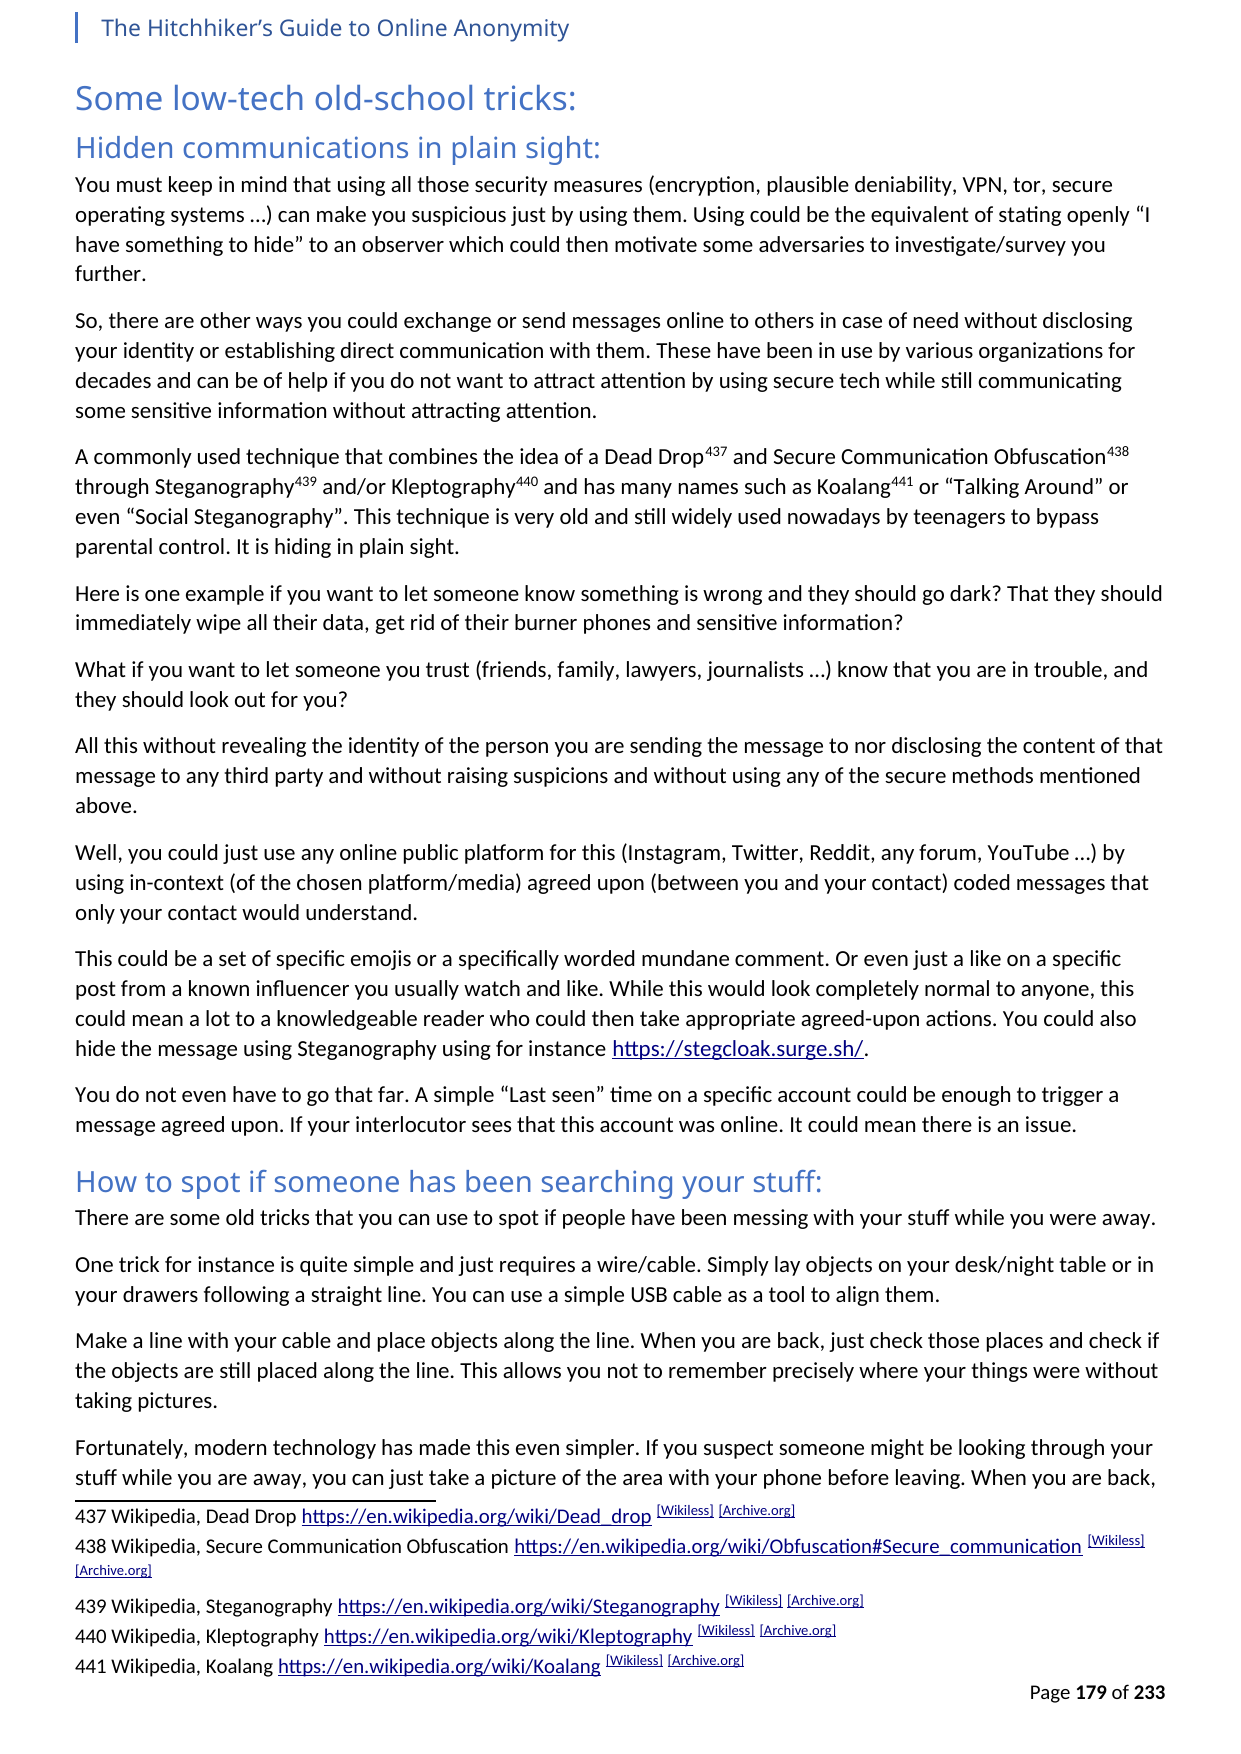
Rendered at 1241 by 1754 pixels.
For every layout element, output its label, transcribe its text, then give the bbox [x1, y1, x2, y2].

text Here is one example if you want to let someone know something is wrong and they should go dark? That they should immediately wipe all their data, get rid of their burner phones and sensitive information? [75, 579, 1165, 637]
subtitle Some low-tech old-school tricks: [75, 75, 1165, 120]
text A commonly used technique that combines the idea of a Dead Drop and Secure Communication Obfuscation through Steganography and/or Kleptography and has many names such as Koalang or “Talking Around” or even “Social Steganography”. This technique is very old and still widely used nowadays by teenagers to bypass parental control. It is hiding in plain sight. [75, 442, 1165, 560]
text Make a line with your cable and place objects along the line. When you are back, just check those places and check if the objects are still placed along the line. This allows you not to remember precisely where your things were without taking pictures. [75, 1327, 1165, 1414]
text All this without revealing the identity of the person you are sending the message to nor disclosing the content of that message to any third party and without raising suspicions and without using any of the secure methods mentioned above. [75, 732, 1165, 819]
text Wikipedia, Secure Communication Obfuscation https://en.wikipedia.org/wiki/Obfuscation#Secure_communication [Wikiless] [Archive.org] [75, 1531, 1165, 1589]
text There are some old tricks that you can use to spot if people have been messing with your stuff while you were away. [75, 1203, 1165, 1232]
subtitle How to spot if someone has been searching your stuff: [75, 1161, 1165, 1201]
subtitle Hidden communications in plain sight: [75, 127, 1165, 167]
text One trick for instance is quite simple and just requires a wire/cable. Simply lay objects on your desk/night table or in your drawers following a straight line. You can use a simple USB cable as a tool to align them. [75, 1250, 1165, 1308]
text Wikipedia, Kleptography https://en.wikipedia.org/wiki/Kleptography [Wikiless] [Archive.org] [75, 1621, 1165, 1649]
text Wikipedia, Steganography https://en.wikipedia.org/wiki/Steganography [Wikiless] [Archive.org] [75, 1591, 1165, 1619]
text Well, you could just use any online public platform for this (Instagram, Twitter, Reddit, any forum, YouTube …) by using in-context (of the chosen platform/media) agreed upon (between you and your contact) coded messages that only your contact would understand. [75, 838, 1165, 926]
text You must keep in mind that using all those security measures (encryption, plausible deniability, VPN, tor, secure operating systems …) can make you suspicious just by using them. Using could be the equivalent of stating openly “I have something to hide” to an observer which could then motivate some adversaries to investigate/survey you further. [75, 170, 1165, 288]
text This could be a set of specific emojis or a specifically worded mundane comment. Or even just a like on a specific post from a known influencer you usually watch and like. While this would look completely normal to anyone, this could mean a lot to a knowledgeable reader who could then take appropriate agreed-upon actions. You could also hide the message using Steganography using for instance https://stegcloak.surge.sh/. [75, 944, 1165, 1062]
text What if you want to let someone you trust (friends, family, lawyers, journalists …) know that you are in trouble, and they should look out for you? [75, 655, 1165, 713]
text So, there are other ways you could exchange or send messages online to others in case of need without disclosing your identity or establishing direct communication with them. These have been in use by various organizations for decades and can be of help if you do not want to attract attention by using secure tech while still communicating some sensitive information without attracting attention. [75, 306, 1165, 424]
text Wikipedia, Dead Drop https://en.wikipedia.org/wiki/Dead_drop [Wikiless] [Archive.org] [75, 1501, 1165, 1529]
text Wikipedia, Koalang https://en.wikipedia.org/wiki/Koalang [Wikiless] [Archive.org] [75, 1651, 1165, 1679]
text You do not even have to go that far. A simple “Last seen” time on a specific account could be enough to trigger a message agreed upon. If your interlocutor sees that this account was online. It could mean there is an issue. [75, 1081, 1165, 1138]
text Fortunately, modern technology has made this even simpler. If you suspect someone might be looking through your stuff while you are away, you can just take a picture of the area with your phone before leaving. When you are back, [75, 1433, 1165, 1491]
